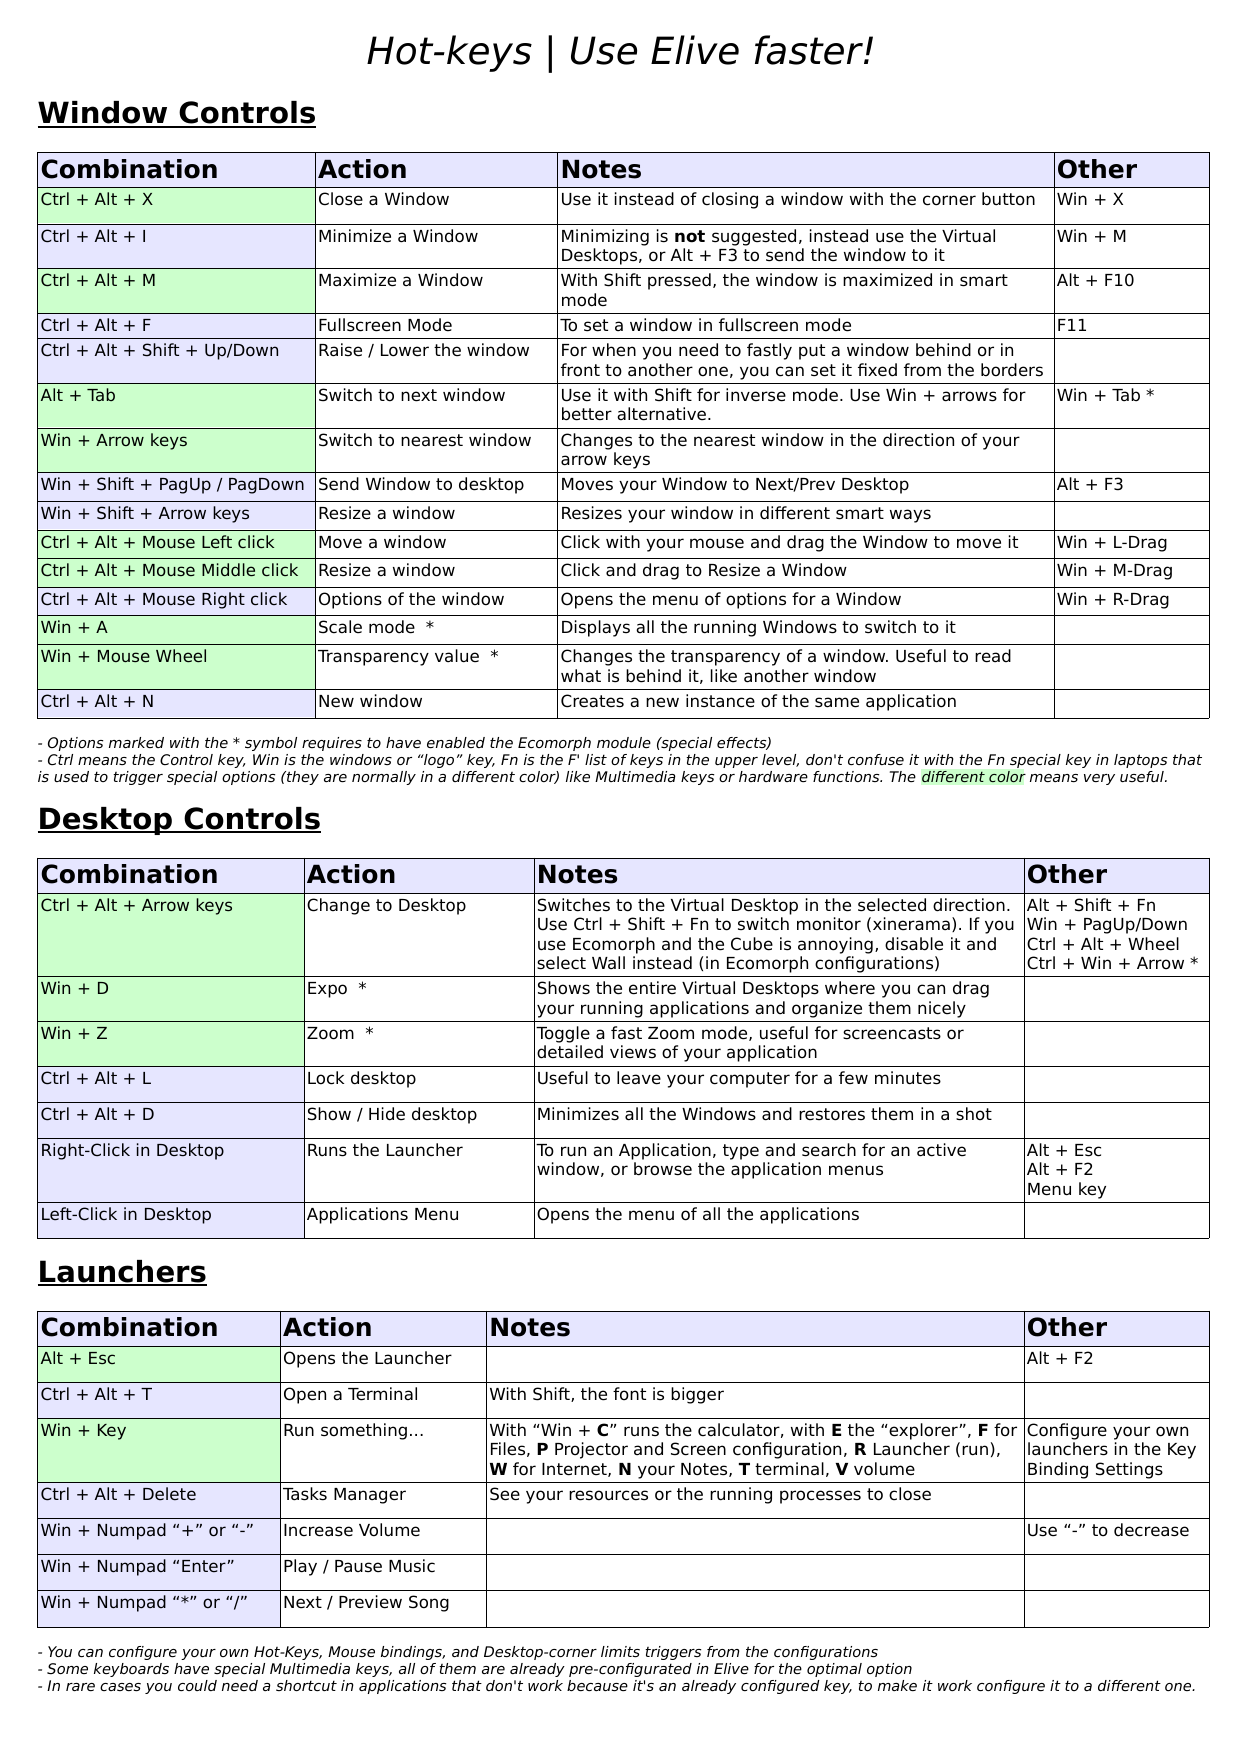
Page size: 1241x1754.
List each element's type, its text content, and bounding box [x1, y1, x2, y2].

table_cell Win + Mouse Wheel [38, 645, 315, 689]
table_cell With Shift, the font is bigger [487, 1383, 1024, 1418]
table_cell Open a Terminal [281, 1383, 486, 1418]
text - In rare cases you could need a shortcut in applications that don't work because it's an already configured key, to make it work configure it to a different one. [37, 1678, 1209, 1694]
table_cell Win + Z [38, 1022, 304, 1066]
table_cell For when you need to fastly put a window behind or in front to another one, you can set it fixed from the borders [558, 339, 1054, 383]
table_cell Move a window [316, 531, 557, 558]
table_cell Ctrl + Alt + L [38, 1067, 304, 1102]
table_cell Minimizes all the Windows and restores them in a shot [535, 1103, 1024, 1138]
table_cell Opens the menu of all the applications [535, 1203, 1024, 1238]
text Window Controls [37, 97, 1209, 131]
table_cell Configure your own launchers in the Key Binding Settings [1025, 1419, 1209, 1482]
table_cell Win + Numpad “*” or “/” [38, 1591, 280, 1627]
table_header Action [316, 153, 557, 187]
table_cell Increase Volume [281, 1519, 486, 1554]
table_cell Shows the entire Virtual Desktops where you can drag your running applications and organize them nicely [535, 977, 1024, 1021]
table_cell Win + Numpad “Enter” [38, 1555, 280, 1590]
table_cell Changes to the nearest window in the direction of your arrow keys [558, 429, 1054, 472]
table_cell [1025, 977, 1209, 1021]
table_cell Win + Numpad “+” or “-” [38, 1519, 280, 1554]
text - Some keyboards have special Multimedia keys, all of them are already pre-configurated in Elive for the optimal option [37, 1661, 1209, 1678]
table_cell Win + R-Drag [1055, 588, 1209, 615]
table_cell Maximize a Window [316, 269, 557, 313]
table_cell Run something... [281, 1419, 486, 1482]
table_cell Raise / Lower the window [316, 339, 557, 383]
table_cell Useful to leave your computer for a few minutes [535, 1067, 1024, 1102]
table_cell [1055, 429, 1209, 472]
table_cell Alt + Esc Alt + F2 Menu key [1025, 1139, 1209, 1202]
table_cell Click with your mouse and drag the Window to move it [558, 531, 1054, 558]
table_cell See your resources or the running processes to close [487, 1483, 1024, 1518]
table_cell Applications Menu [305, 1203, 534, 1238]
table_cell [1055, 645, 1209, 689]
table_cell Creates a new instance of the same application [558, 690, 1054, 717]
table_cell Tasks Manager [281, 1483, 486, 1518]
table_cell [1055, 690, 1209, 717]
table_cell Ctrl + Alt + Mouse Middle click [38, 559, 315, 587]
text - Options marked with the * symbol requires to have enabled the Ecomorph module (special effects) [37, 734, 1209, 751]
table_cell [1025, 1203, 1209, 1238]
table_cell Ctrl + Alt + N [38, 690, 315, 717]
table_cell Play / Pause Music [281, 1555, 486, 1590]
table_cell [487, 1347, 1024, 1382]
table_cell Win + Shift + Arrow keys [38, 502, 315, 529]
table_cell [1055, 616, 1209, 644]
table_cell [1025, 1555, 1209, 1590]
table_cell Scale mode * [316, 616, 557, 644]
table_cell Opens the menu of options for a Window [558, 588, 1054, 615]
text Desktop Controls [37, 802, 1209, 836]
text - Ctrl means the Control key, Win is the windows or “logo” key, Fn is the F' list of keys in the upper level, don't confuse it with the Fn special key in laptops that is used to trigger special options (they are normally in a different color) like Multimedia keys or hardware functions. The different color means very useful. [37, 751, 1209, 785]
table_cell Lock desktop [305, 1067, 534, 1102]
table_cell [1025, 1483, 1209, 1518]
table_cell Options of the window [316, 588, 557, 615]
table_cell Displays all the running Windows to switch to it [558, 616, 1054, 644]
table_cell Win + A [38, 616, 315, 644]
table_cell [487, 1519, 1024, 1554]
text Hot-keys | Use Elive faster! [37, 30, 1209, 74]
table_cell Close a Window [316, 188, 557, 223]
table_cell Win + M [1055, 225, 1209, 268]
table_cell Alt + Shift + Fn Win + PagUp/Down Ctrl + Alt + Wheel Ctrl + Win + Arrow * [1025, 894, 1209, 976]
table_cell Use it instead of closing a window with the corner button [558, 188, 1054, 223]
table_cell Runs the Launcher [305, 1139, 534, 1202]
table_cell Moves your Window to Next/Prev Desktop [558, 473, 1054, 501]
table_cell F11 [1055, 314, 1209, 338]
table_cell Toggle a fast Zoom mode, useful for screencasts or detailed views of your application [535, 1022, 1024, 1066]
table_header Notes [558, 153, 1054, 187]
table_header Notes [535, 859, 1024, 893]
table_cell Ctrl + Alt + T [38, 1383, 280, 1418]
table_cell Ctrl + Alt + M [38, 269, 315, 313]
table_header Combination [38, 1312, 280, 1346]
text - You can configure your own Hot-Keys, Mouse bindings, and Desktop-corner limits triggers from the configurations [37, 1644, 1209, 1661]
table_header Notes [487, 1312, 1024, 1346]
table_cell Transparency value * [316, 645, 557, 689]
table_cell Use it with Shift for inverse mode. Use Win + arrows for better alternative. [558, 384, 1054, 427]
text Launchers [37, 1255, 1209, 1289]
table_cell Win + Key [38, 1419, 280, 1482]
table_cell Ctrl + Alt + Arrow keys [38, 894, 304, 976]
table_cell Ctrl + Alt + X [38, 188, 315, 223]
table_cell [1055, 502, 1209, 529]
table_cell Ctrl + Alt + F [38, 314, 315, 338]
table_cell To set a window in fullscreen mode [558, 314, 1054, 338]
table_cell Win + Arrow keys [38, 429, 315, 472]
table_cell Ctrl + Alt + Delete [38, 1483, 280, 1518]
table_cell Ctrl + Alt + Mouse Right click [38, 588, 315, 615]
table_cell [1025, 1591, 1209, 1627]
table_cell Resize a window [316, 559, 557, 587]
table_cell Win + D [38, 977, 304, 1021]
table_cell Minimize a Window [316, 225, 557, 268]
table_cell With “Win + C” runs the calculator, with E the “explorer”, F for Files, P Projector and Screen configuration, R Launcher (run), W for Internet, N your Notes, T terminal, V volume [487, 1419, 1024, 1482]
table_cell Switch to nearest window [316, 429, 557, 472]
table_cell [1025, 1022, 1209, 1066]
table_header Other [1025, 859, 1209, 893]
table_cell Win + X [1055, 188, 1209, 223]
table_header Combination [38, 859, 304, 893]
table_cell Opens the Launcher [281, 1347, 486, 1382]
table_header Other [1055, 153, 1209, 187]
table_cell Send Window to desktop [316, 473, 557, 501]
table_cell Left-Click in Desktop [38, 1203, 304, 1238]
table_cell Right-Click in Desktop [38, 1139, 304, 1202]
table_header Action [281, 1312, 486, 1346]
table_cell [1025, 1103, 1209, 1138]
table_cell New window [316, 690, 557, 717]
table_cell Alt + F10 [1055, 269, 1209, 313]
table_cell Fullscreen Mode [316, 314, 557, 338]
table_cell Alt + F2 [1025, 1347, 1209, 1382]
table_cell Alt + F3 [1055, 473, 1209, 501]
table_cell Win + Shift + PagUp / PagDown [38, 473, 315, 501]
table_cell Alt + Tab [38, 384, 315, 427]
table_header Combination [38, 153, 315, 187]
table_cell Minimizing is not suggested, instead use the Virtual Desktops, or Alt + F3 to send the window to it [558, 225, 1054, 268]
table_cell [487, 1555, 1024, 1590]
table_cell Ctrl + Alt + I [38, 225, 315, 268]
table_cell With Shift pressed, the window is maximized in smart mode [558, 269, 1054, 313]
table_header Action [305, 859, 534, 893]
table_cell [1025, 1383, 1209, 1418]
table_cell Zoom * [305, 1022, 534, 1066]
table_cell Ctrl + Alt + Shift + Up/Down [38, 339, 315, 383]
table_cell [1055, 339, 1209, 383]
table_cell Changes the transparency of a window. Useful to read what is behind it, like another window [558, 645, 1054, 689]
table_cell Win + M-Drag [1055, 559, 1209, 587]
table_cell Use “-” to decrease [1025, 1519, 1209, 1554]
table_cell [1025, 1067, 1209, 1102]
table_cell [487, 1591, 1024, 1627]
table_cell Win + Tab * [1055, 384, 1209, 427]
table_cell To run an Application, type and search for an active window, or browse the application menus [535, 1139, 1024, 1202]
table_cell Change to Desktop [305, 894, 534, 976]
table_cell Click and drag to Resize a Window [558, 559, 1054, 587]
table_cell Resize a window [316, 502, 557, 529]
table_cell Switch to next window [316, 384, 557, 427]
table_cell Expo * [305, 977, 534, 1021]
table_cell Switches to the Virtual Desktop in the selected direction. Use Ctrl + Shift + Fn to switch monitor (xinerama). If you use Ecomorph and the Cube is annoying, disable it and select Wall instead (in Ecomorph configurations) [535, 894, 1024, 976]
table_cell Show / Hide desktop [305, 1103, 534, 1138]
table_cell Next / Preview Song [281, 1591, 486, 1627]
table_cell Ctrl + Alt + Mouse Left click [38, 531, 315, 558]
table_cell Resizes your window in different smart ways [558, 502, 1054, 529]
table_cell Win + L-Drag [1055, 531, 1209, 558]
table_header Other [1025, 1312, 1209, 1346]
table_cell Ctrl + Alt + D [38, 1103, 304, 1138]
table_cell Alt + Esc [38, 1347, 280, 1382]
